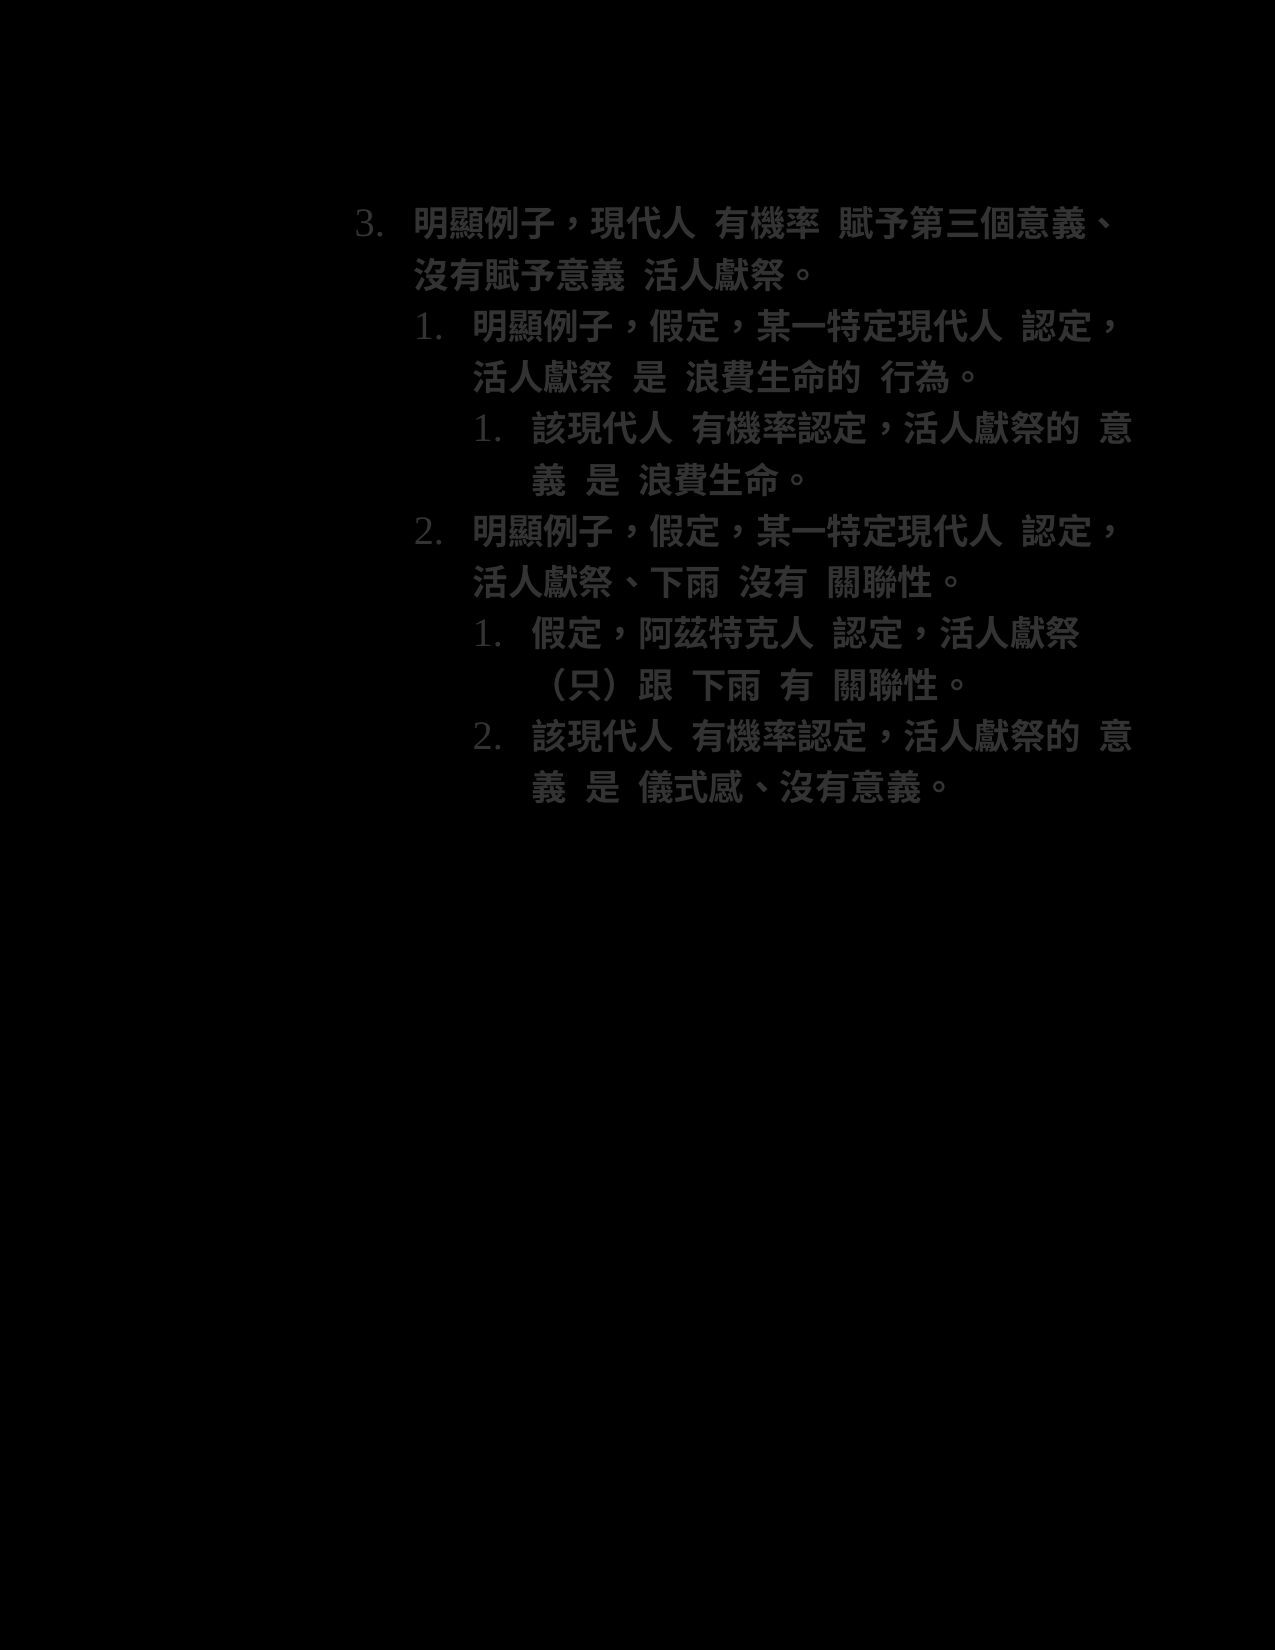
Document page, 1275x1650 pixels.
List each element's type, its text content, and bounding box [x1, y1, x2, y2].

list 該現代人 有機率認定，活人獻祭的 意義 是 浪費生命。 [472, 401, 1157, 503]
list 假定，阿茲特克人 認定，活人獻祭（只）跟 下雨 有 關聯性。 [472, 606, 1157, 708]
list 明顯例子，現代人 有機率 賦予第三個意義、沒有賦予意義 活人獻祭。 [354, 196, 1157, 298]
list 明顯例子，假定，某一特定現代人 認定，活人獻祭 是 浪費生命的 行為。 [413, 298, 1157, 401]
list 明顯例子，假定，某一特定現代人 認定，活人獻祭、下雨 沒有 關聯性。 [413, 503, 1157, 606]
list 該現代人 有機率認定，活人獻祭的 意義 是 儀式感、沒有意義。 [472, 708, 1157, 811]
